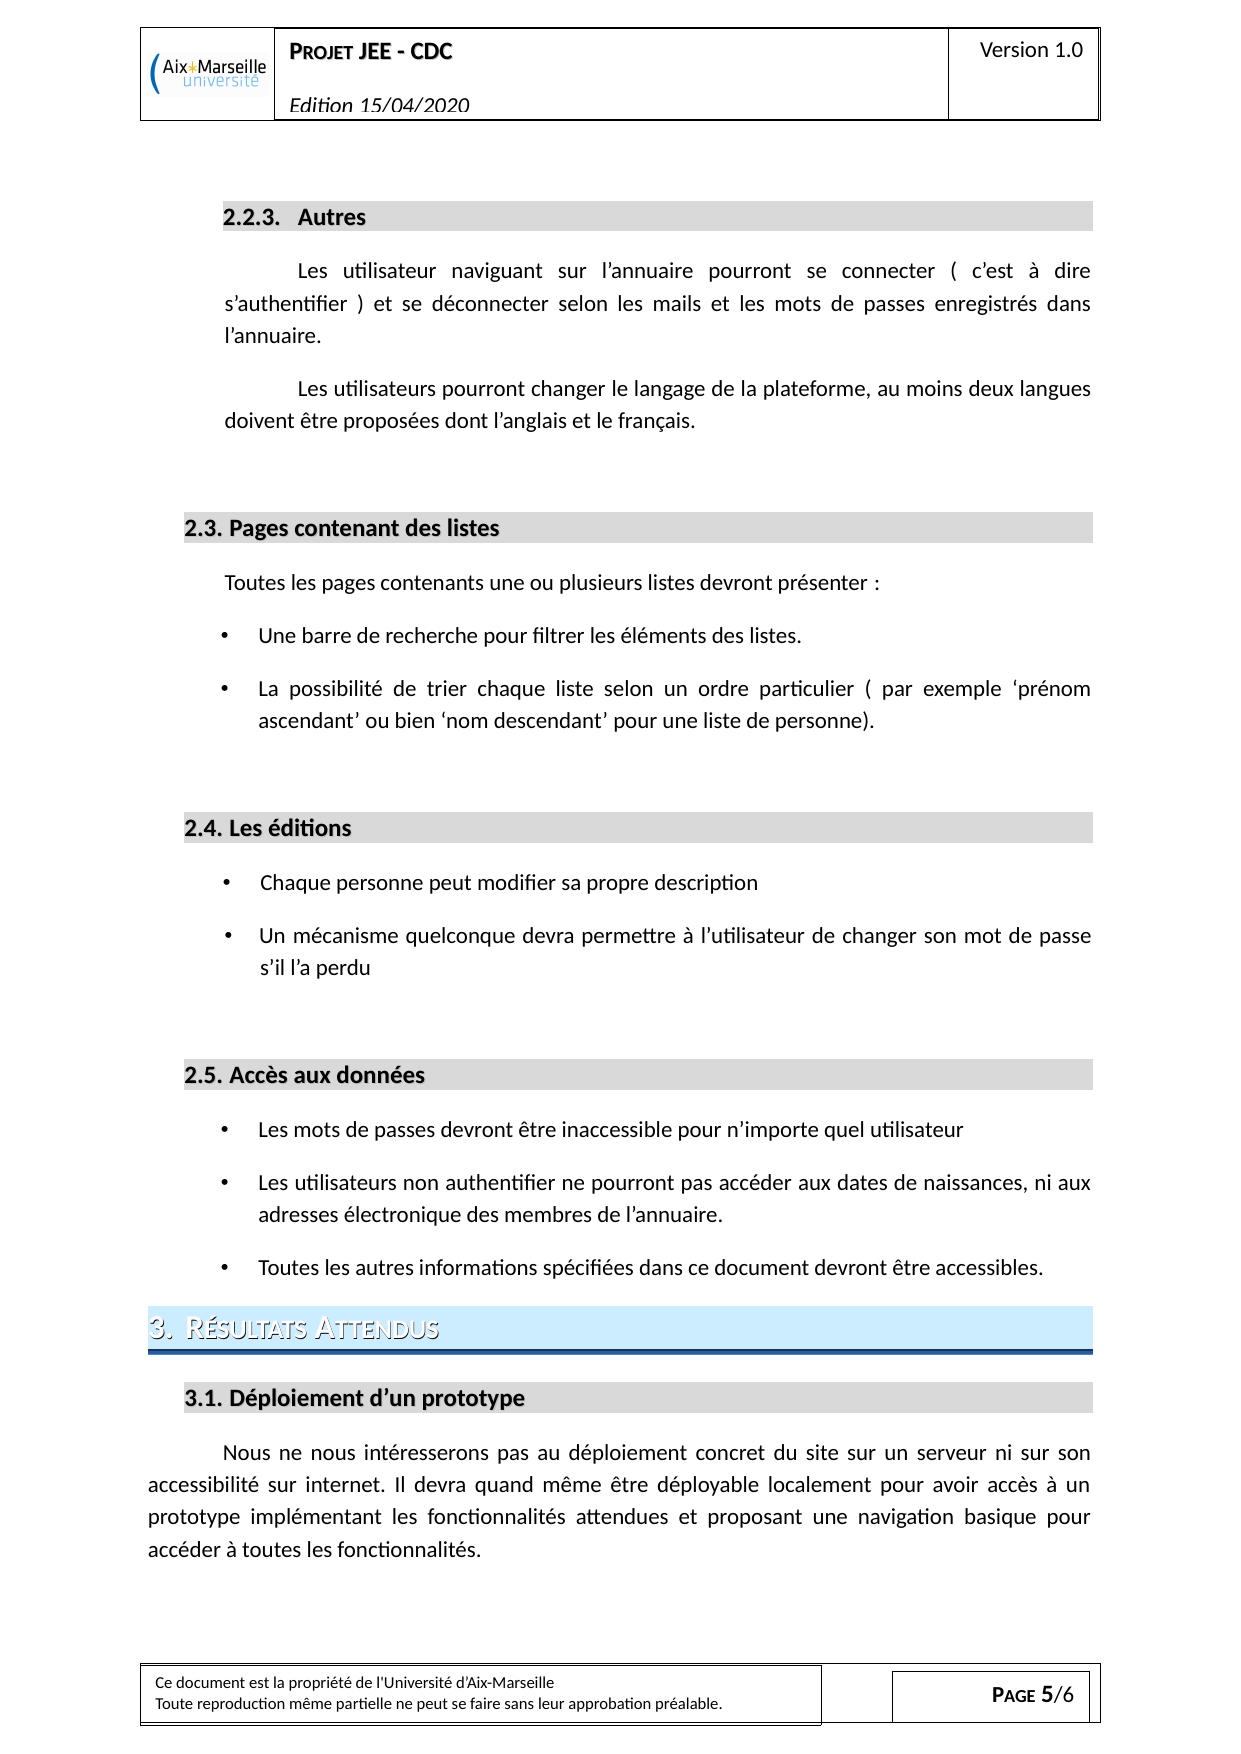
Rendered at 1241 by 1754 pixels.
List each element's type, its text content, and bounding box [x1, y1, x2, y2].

list Les utilisateurs non authentifier ne pourront pas accéder aux dates de naissances, ni aux adresses électronique des membres de l’annuaire. [221, 1168, 1093, 1228]
list Un mécanisme quelconque devra permettre à l’utilisateur de changer son mot de passe s’il l’a perdu [224, 921, 1093, 981]
list Autres [223, 201, 1093, 231]
list Résultats Attendus [148, 1306, 1093, 1349]
list Une barre de recherche pour filtrer les éléments des listes. [221, 621, 1093, 649]
list Déploiement d’un prototype [184, 1382, 1093, 1413]
text Toutes les pages contenants une ou plusieurs listes devront présenter : [183, 568, 1093, 596]
list Accès aux données [184, 1059, 1093, 1090]
text Nous ne nous intéresserons pas au déploiement concret du site sur un serveur ni sur son accessibilité sur internet. Il devra quand même être déployable localement pour avoir accès à un prototype implémentant les fonctionnalités attendues et proposant une navigation basique pour accéder à toutes les fonctionnalités. [148, 1438, 1093, 1563]
list La possibilité de trier chaque liste selon un ordre particulier ( par exemple ‘prénom ascendant’ ou bien ‘nom descendant’ pour une liste de personne). [221, 674, 1093, 734]
text Les utilisateur naviguant sur l’annuaire pourront se connecter ( c’est à dire s’authentifier ) et se déconnecter selon les mails et les mots de passes enregistrés dans l’annuaire. [224, 256, 1093, 349]
text Les utilisateurs pourront changer le langage de la plateforme, au moins deux langues doivent être proposées dont l’anglais et le français. [224, 374, 1093, 434]
list Pages contenant des listes [184, 512, 1093, 543]
picture [147, 52, 269, 97]
list Les mots de passes devront être inaccessible pour n’importe quel utilisateur [221, 1115, 1093, 1143]
list Toutes les autres informations spécifiées dans ce document devront être accessibles. [221, 1253, 1093, 1281]
list Les éditions [184, 812, 1093, 843]
list Chaque personne peut modifier sa propre description [223, 868, 1093, 896]
